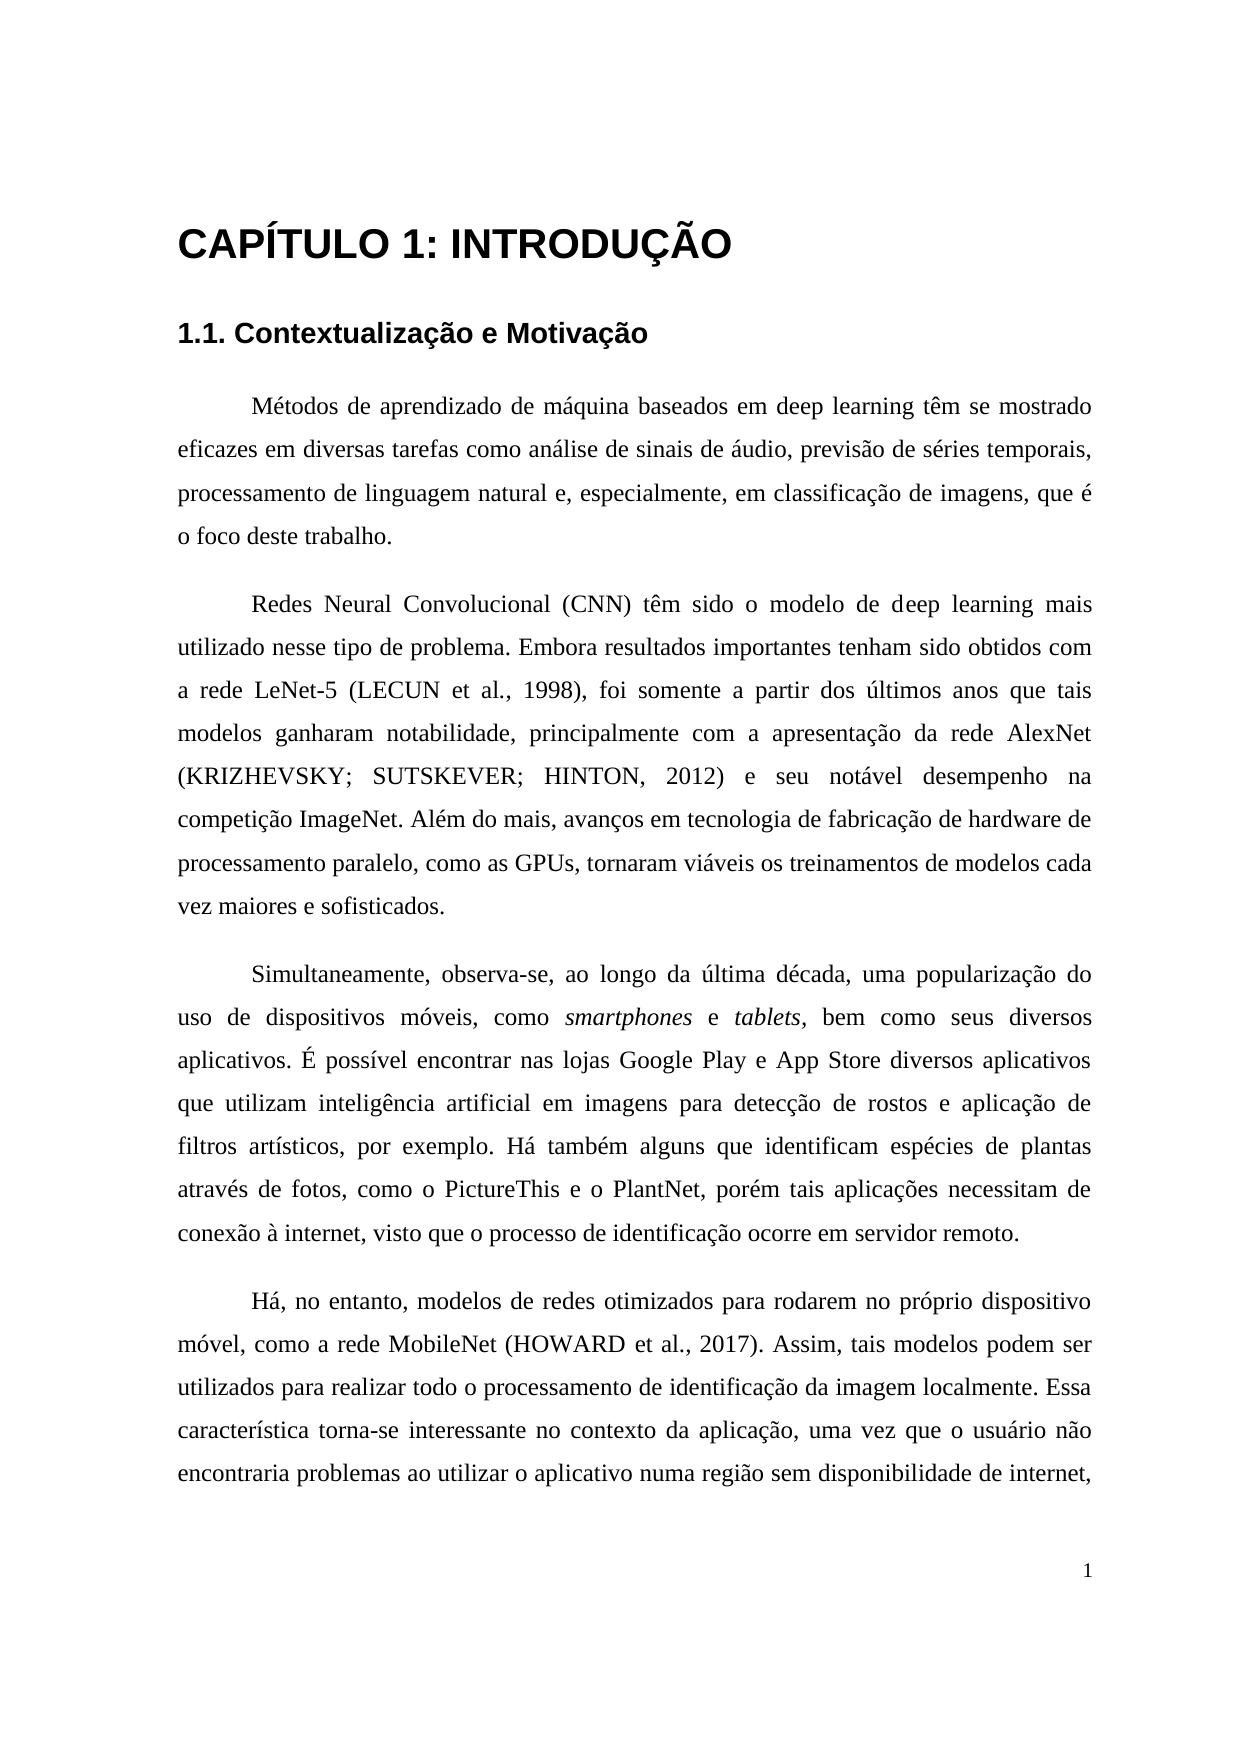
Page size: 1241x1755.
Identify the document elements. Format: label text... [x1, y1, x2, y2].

text Há, no entanto, modelos de redes otimizados para rodarem no próprio dispositivo móvel, como a rede MobileNet (HOWARD et al., 2017). Assim, tais modelos podem ser utilizados para realizar todo o processamento de identificação da imagem localmente. Essa característica torna-se interessante no contexto da aplicação, uma vez que o usuário não encontraria problemas ao utilizar o aplicativo numa região sem disponibilidade de internet, [177, 1286, 1093, 1487]
text Redes Neural Convolucional (CNN) têm sido o modelo de deep learning mais utilizado nesse tipo de problema. Embora resultados importantes tenham sido obtidos com a rede LeNet-5 (LECUN et al., 1998), foi somente a partir dos últimos anos que tais modelos ganharam notabilidade, principalmente com a apresentação da rede AlexNet (KRIZHEVSKY; SUTSKEVER; HINTON, 2012) e seu notável desempenho na competição ImageNet. Além do mais, avanços em tecnologia de fabricação de hardware de processamento paralelo, como as GPUs, tornaram viáveis os treinamentos de modelos cada vez maiores e sofisticados. [177, 589, 1093, 919]
text Métodos de aprendizado de máquina baseados em deep learning têm se mostrado eficazes em diversas tarefas como análise de sinais de áudio, previsão de séries temporais, processamento de linguagem natural e, especialmente, em classificação de imagens, que é o foco deste trabalho. [177, 391, 1093, 549]
text Simultaneamente, observa-se, ao longo da última década, uma popularização do uso de dispositivos móveis, como smartphones e tablets, bem como seus diversos aplicativos. É possível encontrar nas lojas Google Play e App Store diversos aplicativos que utilizam inteligência artificial em imagens para detecção de rostos e aplicação de filtros artísticos, por exemplo. Há também alguns que identificam espécies de plantas através de fotos, como o PictureThis e o PlantNet, porém tais aplicações necessitam de conexão à internet, visto que o processo de identificação ocorre em servidor remoto. [177, 959, 1093, 1246]
subtitle CAPÍTULO 1: INTRODUÇÃO [177, 219, 1093, 267]
subtitle 1.1. Contextualização e Motivação [177, 316, 1093, 349]
